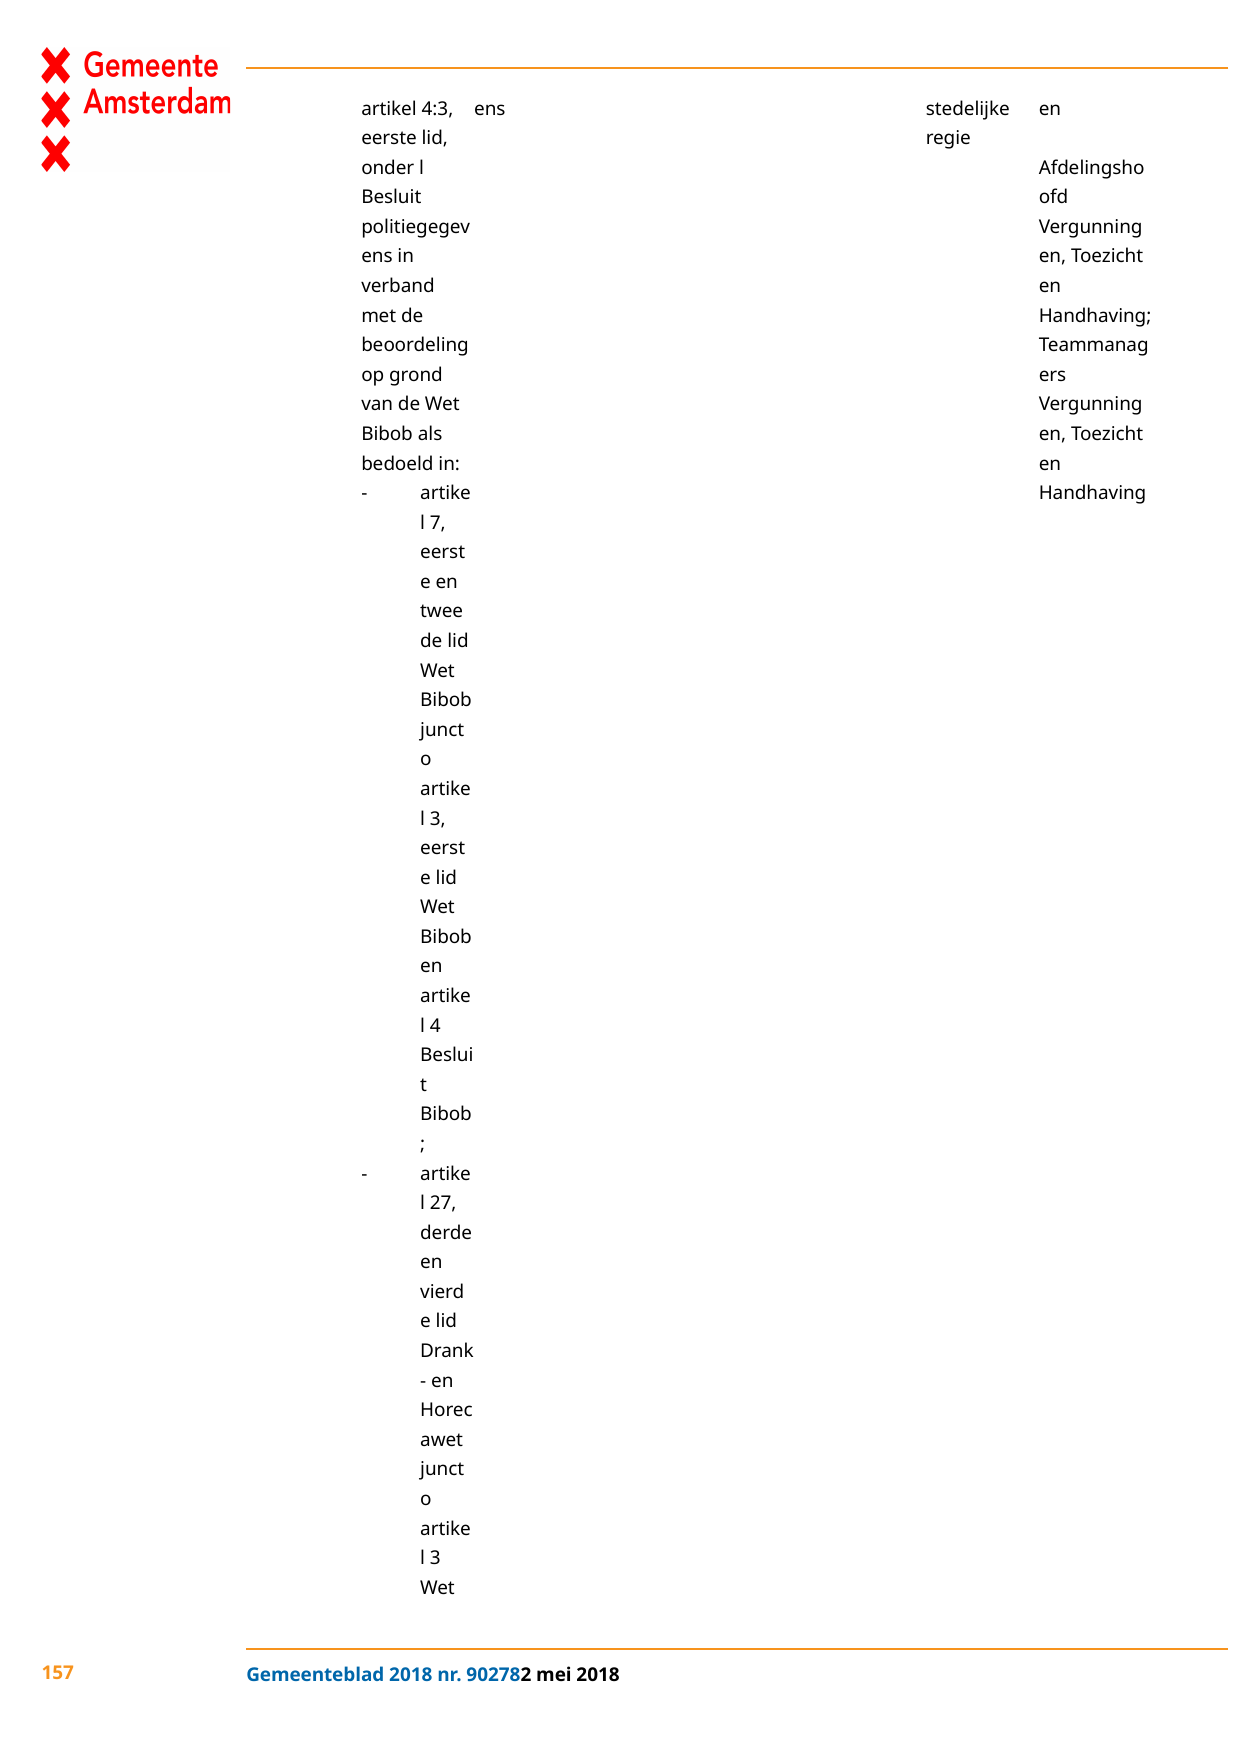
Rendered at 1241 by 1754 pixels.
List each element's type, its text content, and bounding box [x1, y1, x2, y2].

picture [41, 47, 231, 172]
table_cell stedelijke regie [926, 95, 1038, 1600]
table_cell en Afdelingshoofd Vergunningen, Toezicht en Handhaving; Teammanagers Vergunningen, Toezicht en Handhaving [1039, 95, 1152, 1600]
table_cell [587, 95, 700, 1600]
table_cell [248, 95, 361, 1600]
table_cell artikel 4:3, eerste lid, onder l Besluit politiegegevens in verband met de beoordeling op grond van de Wet Bibob als bedoeld in: artikel 7, eerste en tweede lid Wet Bibob juncto artikel 3, eerste lid Wet Bibob en artikel 4 Besluit Bibob; artikel 27, derde en vierde lid Drank- en Horecawet juncto artikel 3 Wet [361, 95, 474, 1600]
table_cell [813, 95, 926, 1600]
table_cell [700, 95, 813, 1600]
table_cell ens [474, 95, 587, 1600]
